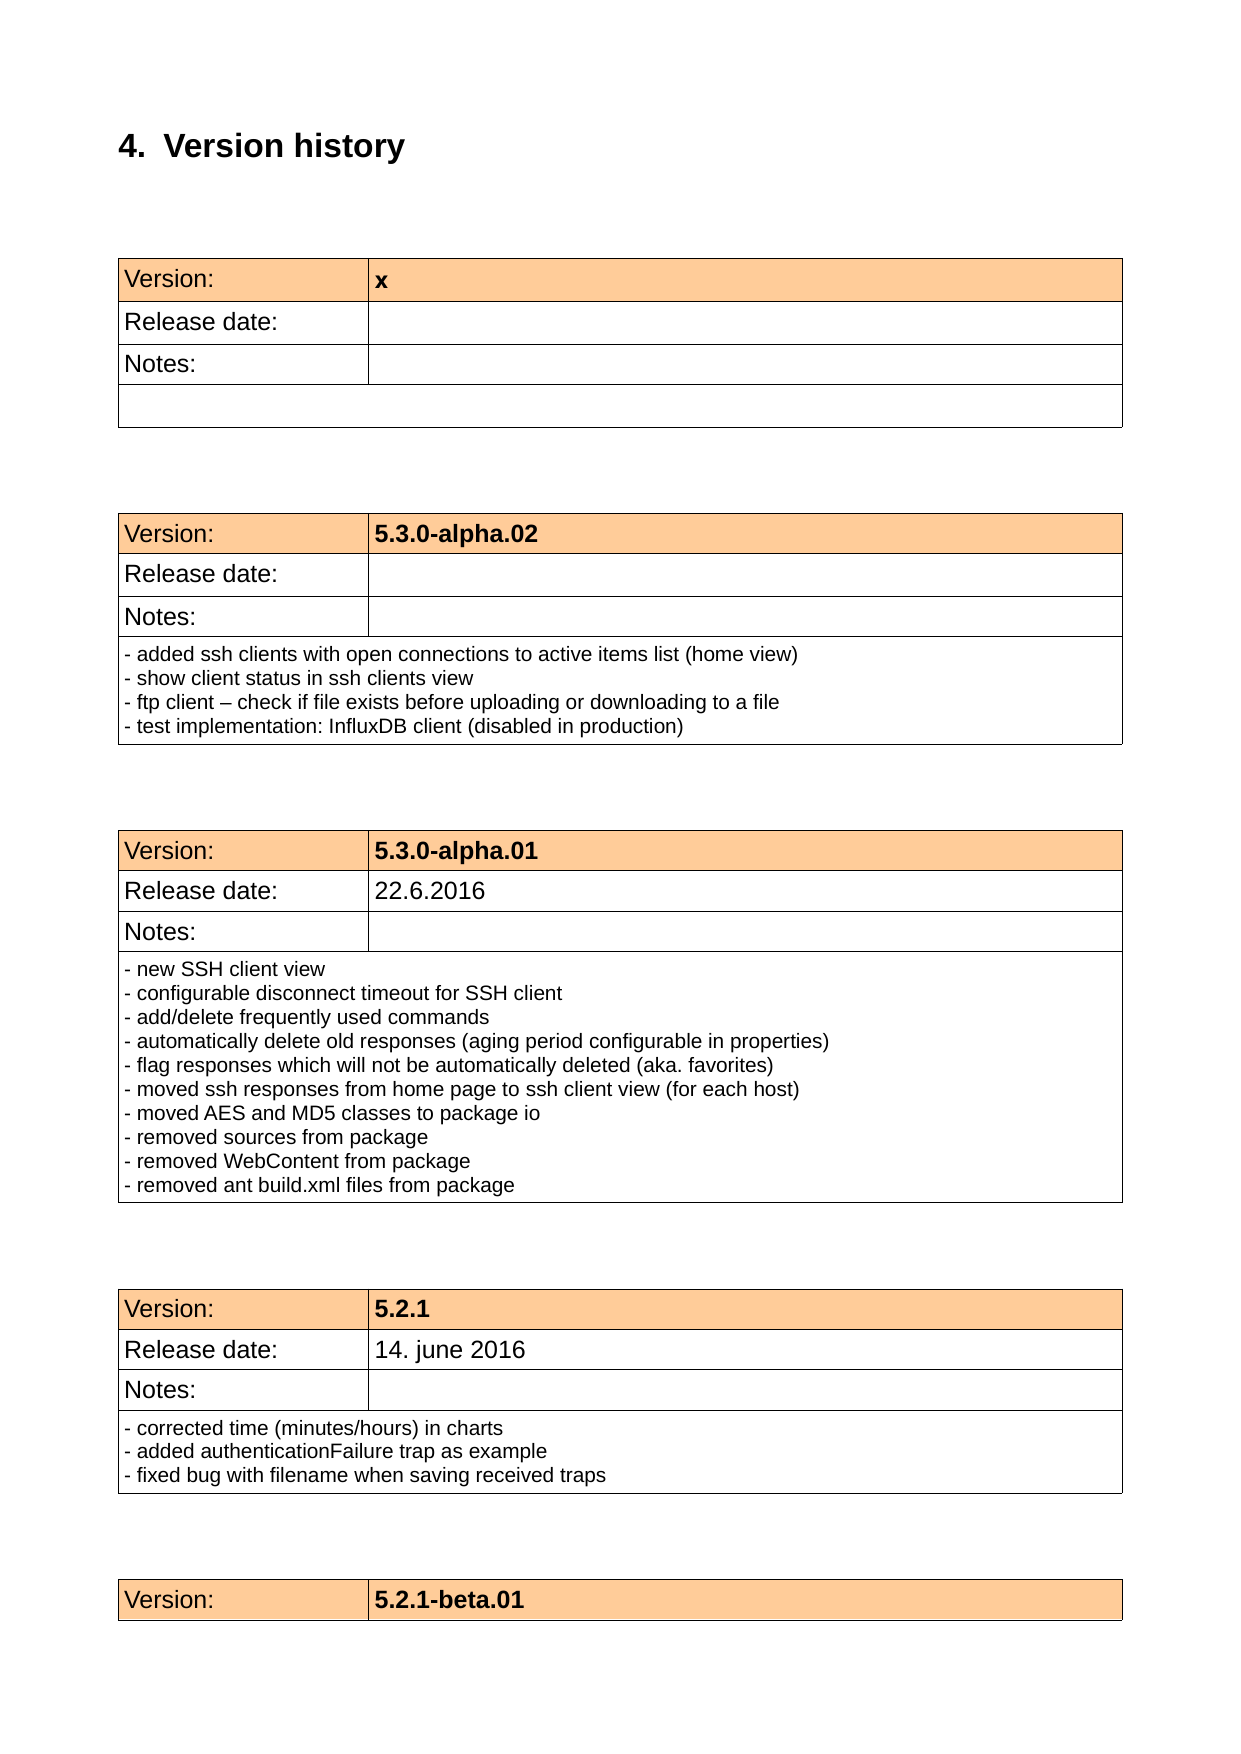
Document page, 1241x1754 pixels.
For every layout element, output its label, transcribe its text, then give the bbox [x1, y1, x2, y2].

table_cell Notes: [119, 1370, 368, 1409]
table_cell Release date: [119, 871, 368, 911]
table_cell Release date: [119, 1330, 368, 1369]
subtitle Version history [118, 126, 1122, 164]
table_header 5.2.1 [369, 1290, 1122, 1329]
table_cell Notes: [119, 597, 368, 636]
table_header Version: [119, 259, 368, 301]
table_header 5.2.1-beta.01 [369, 1580, 1122, 1619]
table_cell - corrected time (minutes/hours) in charts - added authenticationFailure trap as example - fixed bug with filename when saving received traps [119, 1411, 1122, 1493]
table_cell [369, 597, 1122, 636]
table_cell Release date: [119, 554, 368, 596]
table_cell 14. june 2016 [369, 1330, 1122, 1369]
table_cell [369, 1370, 1122, 1409]
table_cell [119, 385, 1122, 427]
table_header 5.3.0-alpha.01 [369, 831, 1122, 870]
table_cell - added ssh clients with open connections to active items list (home view) - show client status in ssh clients view - ftp client – check if file exists before uploading or downloading to a file - test implementation: InfluxDB client (disabled in production) [119, 637, 1122, 744]
table_cell Release date: [119, 302, 368, 343]
table_cell Notes: [119, 912, 368, 951]
table_cell Notes: [119, 345, 368, 384]
table_cell [369, 554, 1122, 596]
table_cell [369, 345, 1122, 384]
table_header Version: [119, 831, 368, 870]
table_header Version: [119, 514, 368, 553]
table_cell [369, 912, 1122, 951]
table_header Version: [119, 1290, 368, 1329]
table_header 5.3.0-alpha.02 [369, 514, 1122, 553]
table_cell - new SSH client view - configurable disconnect timeout for SSH client - add/delete frequently used commands - automatically delete old responses (aging period configurable in properties) - flag responses which will not be automatically deleted (aka. favorites) - moved ssh responses from home page to ssh client view (for each host) - moved AES and MD5 classes to package io - removed sources from package - removed WebContent from package - removed ant build.xml files from package [119, 952, 1122, 1202]
table_cell [369, 302, 1122, 343]
table_cell 22.6.2016 [369, 871, 1122, 911]
table_header x [369, 259, 1122, 301]
table_header Version: [119, 1580, 368, 1619]
